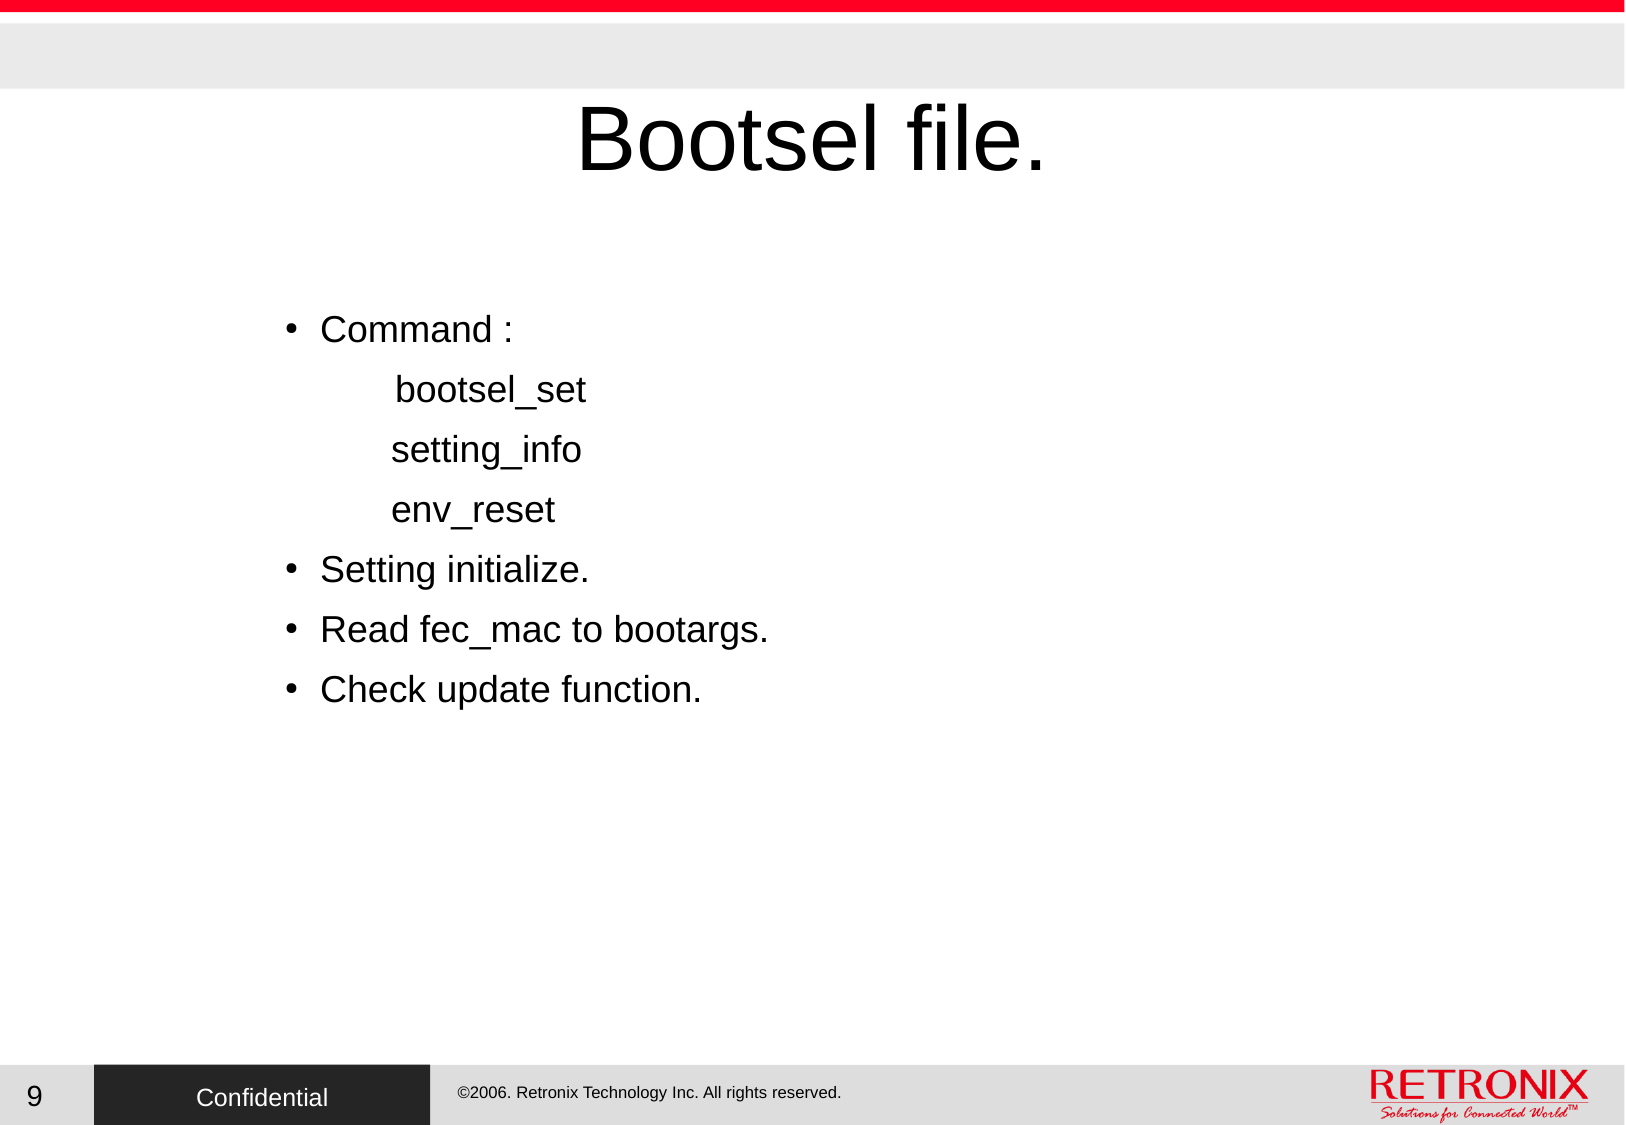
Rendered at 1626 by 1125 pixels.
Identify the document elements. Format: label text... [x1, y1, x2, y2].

picture [1367, 1067, 1592, 1125]
text_box [11, 1070, 100, 1116]
title Bootsel file. [81, 44, 1544, 233]
text_box Command : bootsel_set setting_info env_reset Setting initialize. Read fec_mac to bootargs. Check update function. [270, 285, 1291, 779]
